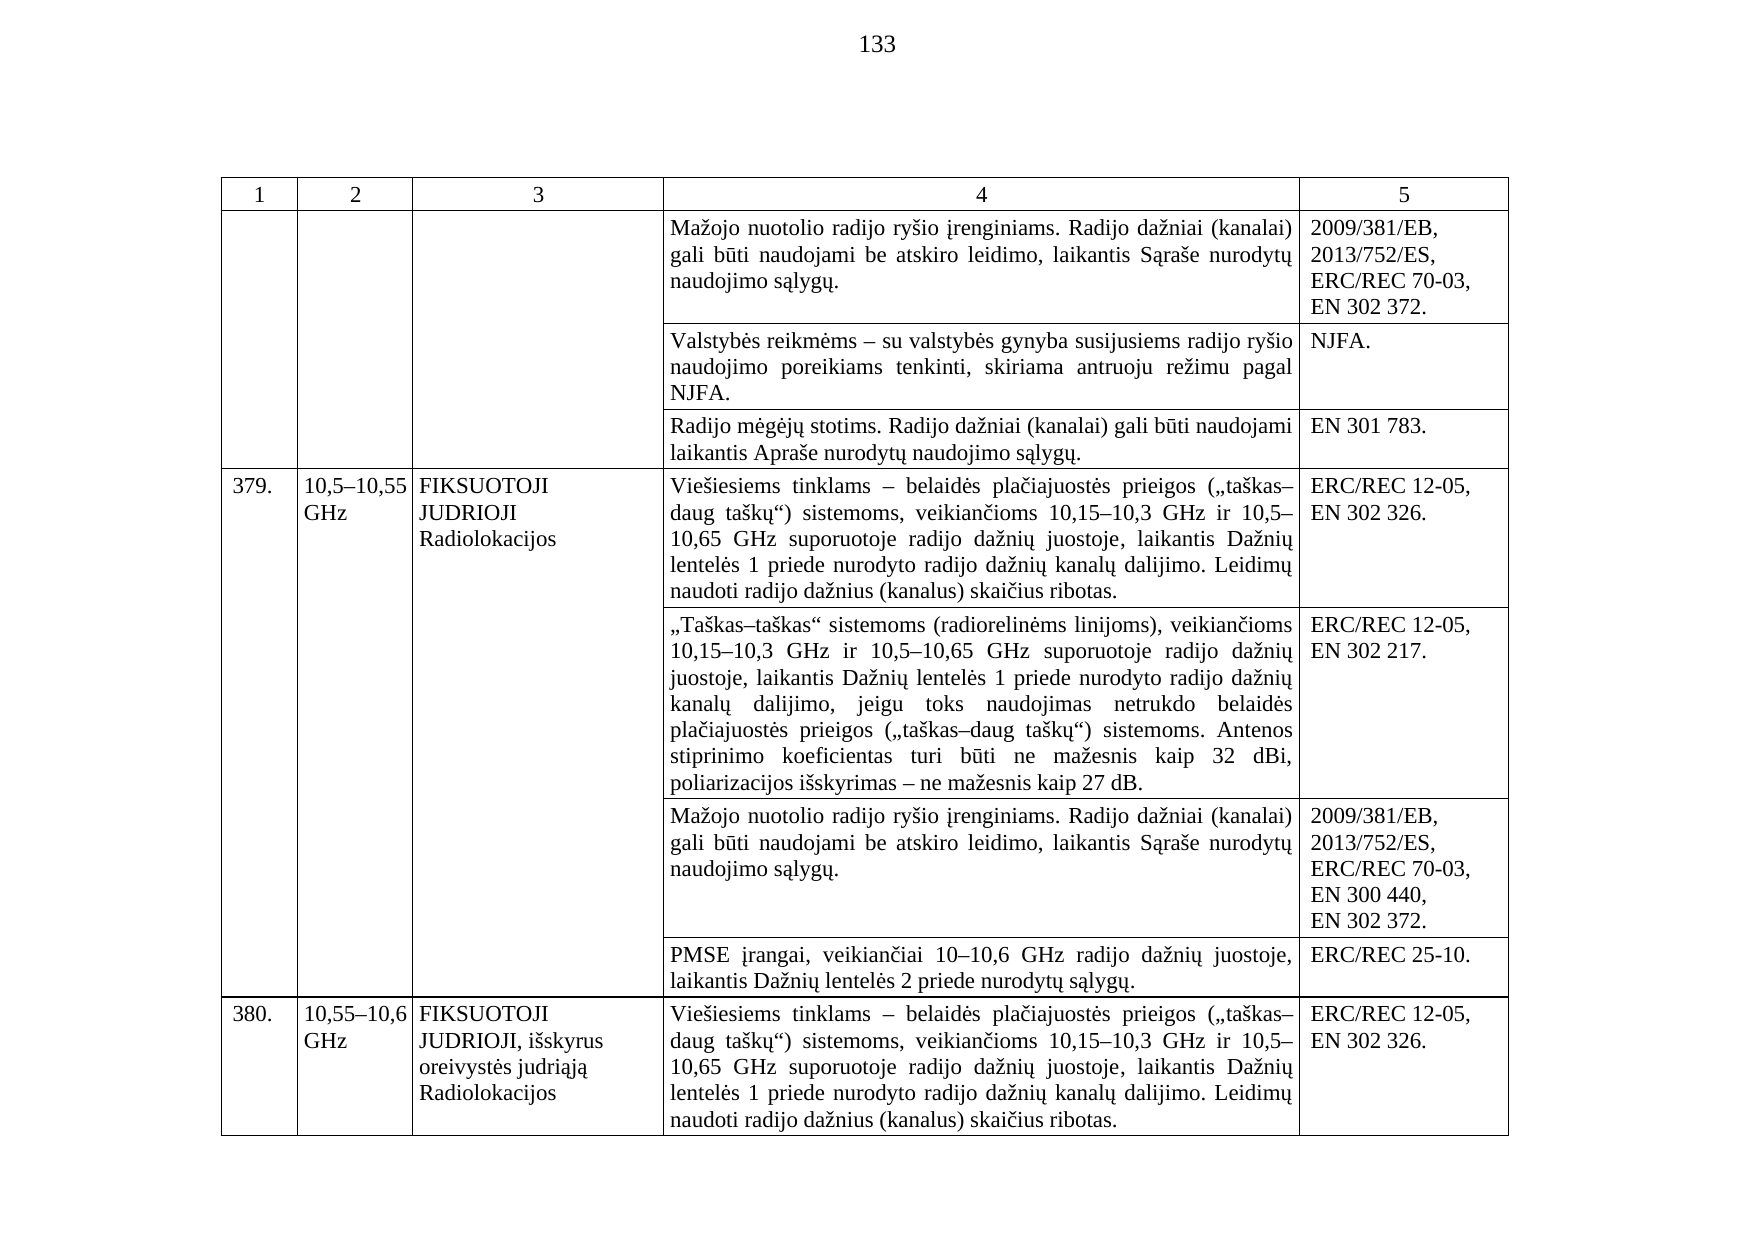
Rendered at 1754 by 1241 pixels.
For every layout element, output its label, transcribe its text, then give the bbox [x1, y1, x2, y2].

table_cell ERC/REC 25-10. [1300, 938, 1508, 996]
table_cell Radijo mėgėjų stotims. Radijo dažniai (kanalai) gali būti naudojami laikantis Apraše nurodytų naudojimo sąlygų. [664, 410, 1299, 468]
table_header 4 [664, 178, 1299, 210]
table_cell [413, 211, 663, 468]
table_cell 380. [222, 998, 297, 1135]
table_cell [298, 211, 412, 468]
table_cell Mažojo nuotolio radijo ryšio įrenginiams. Radijo dažniai (kanalai) gali būti naudojami be atskiro leidimo, laikantis Sąraše nurodytų naudojimo sąlygų. [664, 799, 1299, 937]
table_cell Valstybės reikmėms – su valstybės gynyba susijusiems radijo ryšio naudojimo poreikiams tenkinti, skiriama antruoju režimu pagal NJFA. [664, 324, 1299, 409]
table_cell 2009/381/EB, 2013/752/ES, ERC/REC 70-03, EN 300 440, EN 302 372. [1300, 799, 1508, 937]
table_header 3 [413, 178, 663, 210]
table_cell ERC/REC 12-05, EN 302 326. [1300, 469, 1508, 607]
table_cell EN 301 783. [1300, 410, 1508, 468]
table_cell FIKSUOTOJI JUDRIOJI, išskyrus oreivystės judriąją Radiolokacijos [413, 998, 663, 1135]
table_cell 379. [222, 469, 297, 996]
table_cell 2009/381/EB, 2013/752/ES, ERC/REC 70-03, EN 302 372. [1300, 211, 1508, 323]
table_cell [222, 211, 297, 468]
table_cell Viešiesiems tinklams – belaidės plačiajuostės prieigos („taškas–daug taškų“) sistemoms, veikiančioms 10,15–10,3 GHz ir 10,5–10,65 GHz suporuotoje radijo dažnių juostoje, laikantis Dažnių lentelės 1 priede nurodyto radijo dažnių kanalų dalijimo. Leidimų naudoti radijo dažnius (kanalus) skaičius ribotas. [664, 998, 1299, 1135]
table_cell ERC/REC 12-05, EN 302 326. [1300, 998, 1508, 1135]
table_header 5 [1300, 178, 1508, 210]
table_cell 10,5–10,55 GHz [298, 469, 412, 996]
table_header 1 [222, 178, 297, 210]
table_cell Mažojo nuotolio radijo ryšio įrenginiams. Radijo dažniai (kanalai) gali būti naudojami be atskiro leidimo, laikantis Sąraše nurodytų naudojimo sąlygų. [664, 211, 1299, 323]
table_cell PMSE įrangai, veikiančiai 10–10,6 GHz radijo dažnių juostoje, laikantis Dažnių lentelės 2 priede nurodytų sąlygų. [664, 938, 1299, 996]
table_cell Viešiesiems tinklams – belaidės plačiajuostės prieigos („taškas–daug taškų“) sistemoms, veikiančioms 10,15–10,3 GHz ir 10,5–10,65 GHz suporuotoje radijo dažnių juostoje, laikantis Dažnių lentelės 1 priede nurodyto radijo dažnių kanalų dalijimo. Leidimų naudoti radijo dažnius (kanalus) skaičius ribotas. [664, 469, 1299, 607]
table_header 2 [298, 178, 412, 210]
table_cell „Taškas–taškas“ sistemoms (radiorelinėms linijoms), veikiančioms 10,15–10,3 GHz ir 10,5–10,65 GHz suporuotoje radijo dažnių juostoje, laikantis Dažnių lentelės 1 priede nurodyto radijo dažnių kanalų dalijimo, jeigu toks naudojimas netrukdo belaidės plačiajuostės prieigos („taškas–daug taškų“) sistemoms. Antenos stiprinimo koeficientas turi būti ne mažesnis kaip 32 dBi, poliarizacijos išskyrimas – ne mažesnis kaip 27 dB. [664, 608, 1299, 798]
table_cell ERC/REC 12-05, EN 302 217. [1300, 608, 1508, 798]
table_cell FIKSUOTOJI JUDRIOJI Radiolokacijos [413, 469, 663, 996]
table_cell NJFA. [1300, 324, 1508, 409]
table_cell 10,55–10,6 GHz [298, 998, 412, 1135]
